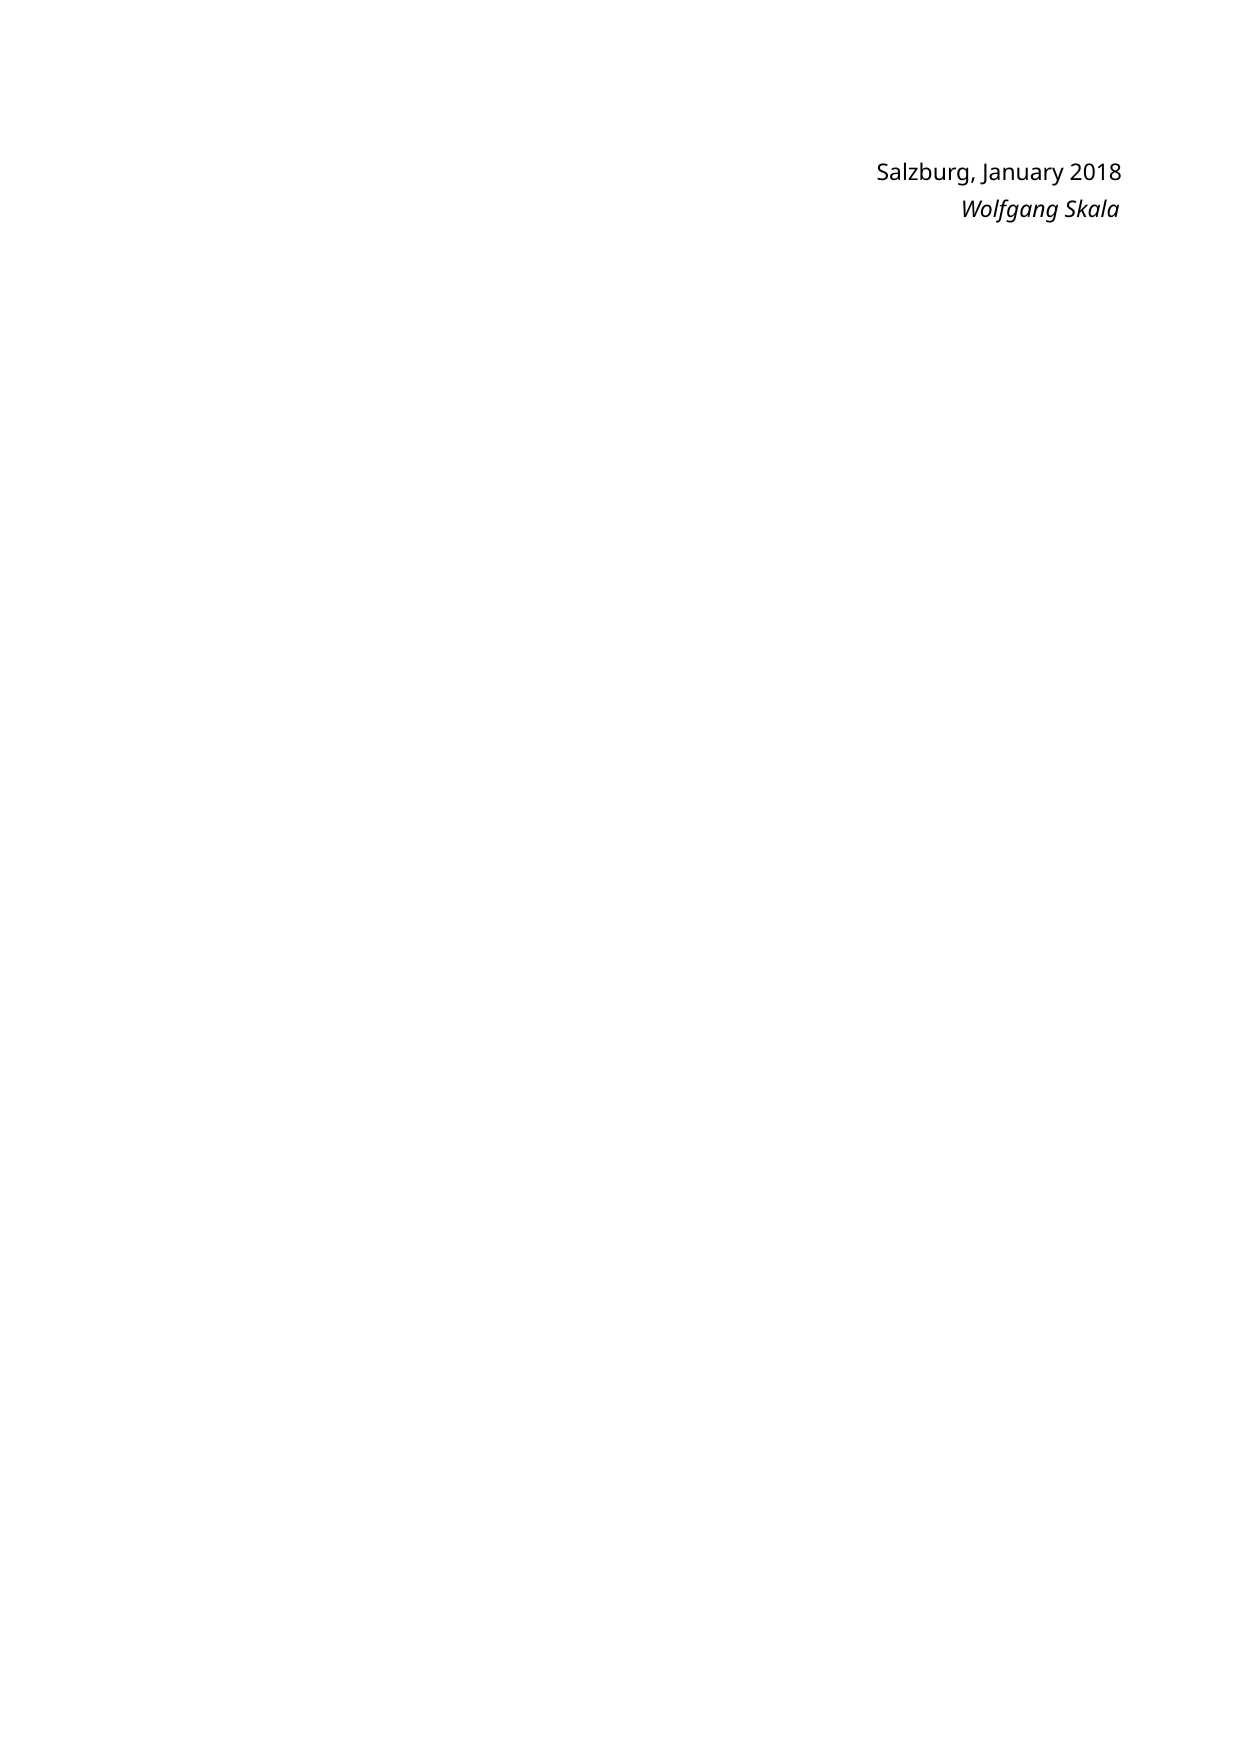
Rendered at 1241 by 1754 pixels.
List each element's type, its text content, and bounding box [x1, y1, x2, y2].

text Salzburg, January 2018 Wolfgang Skala [236, 156, 1122, 224]
